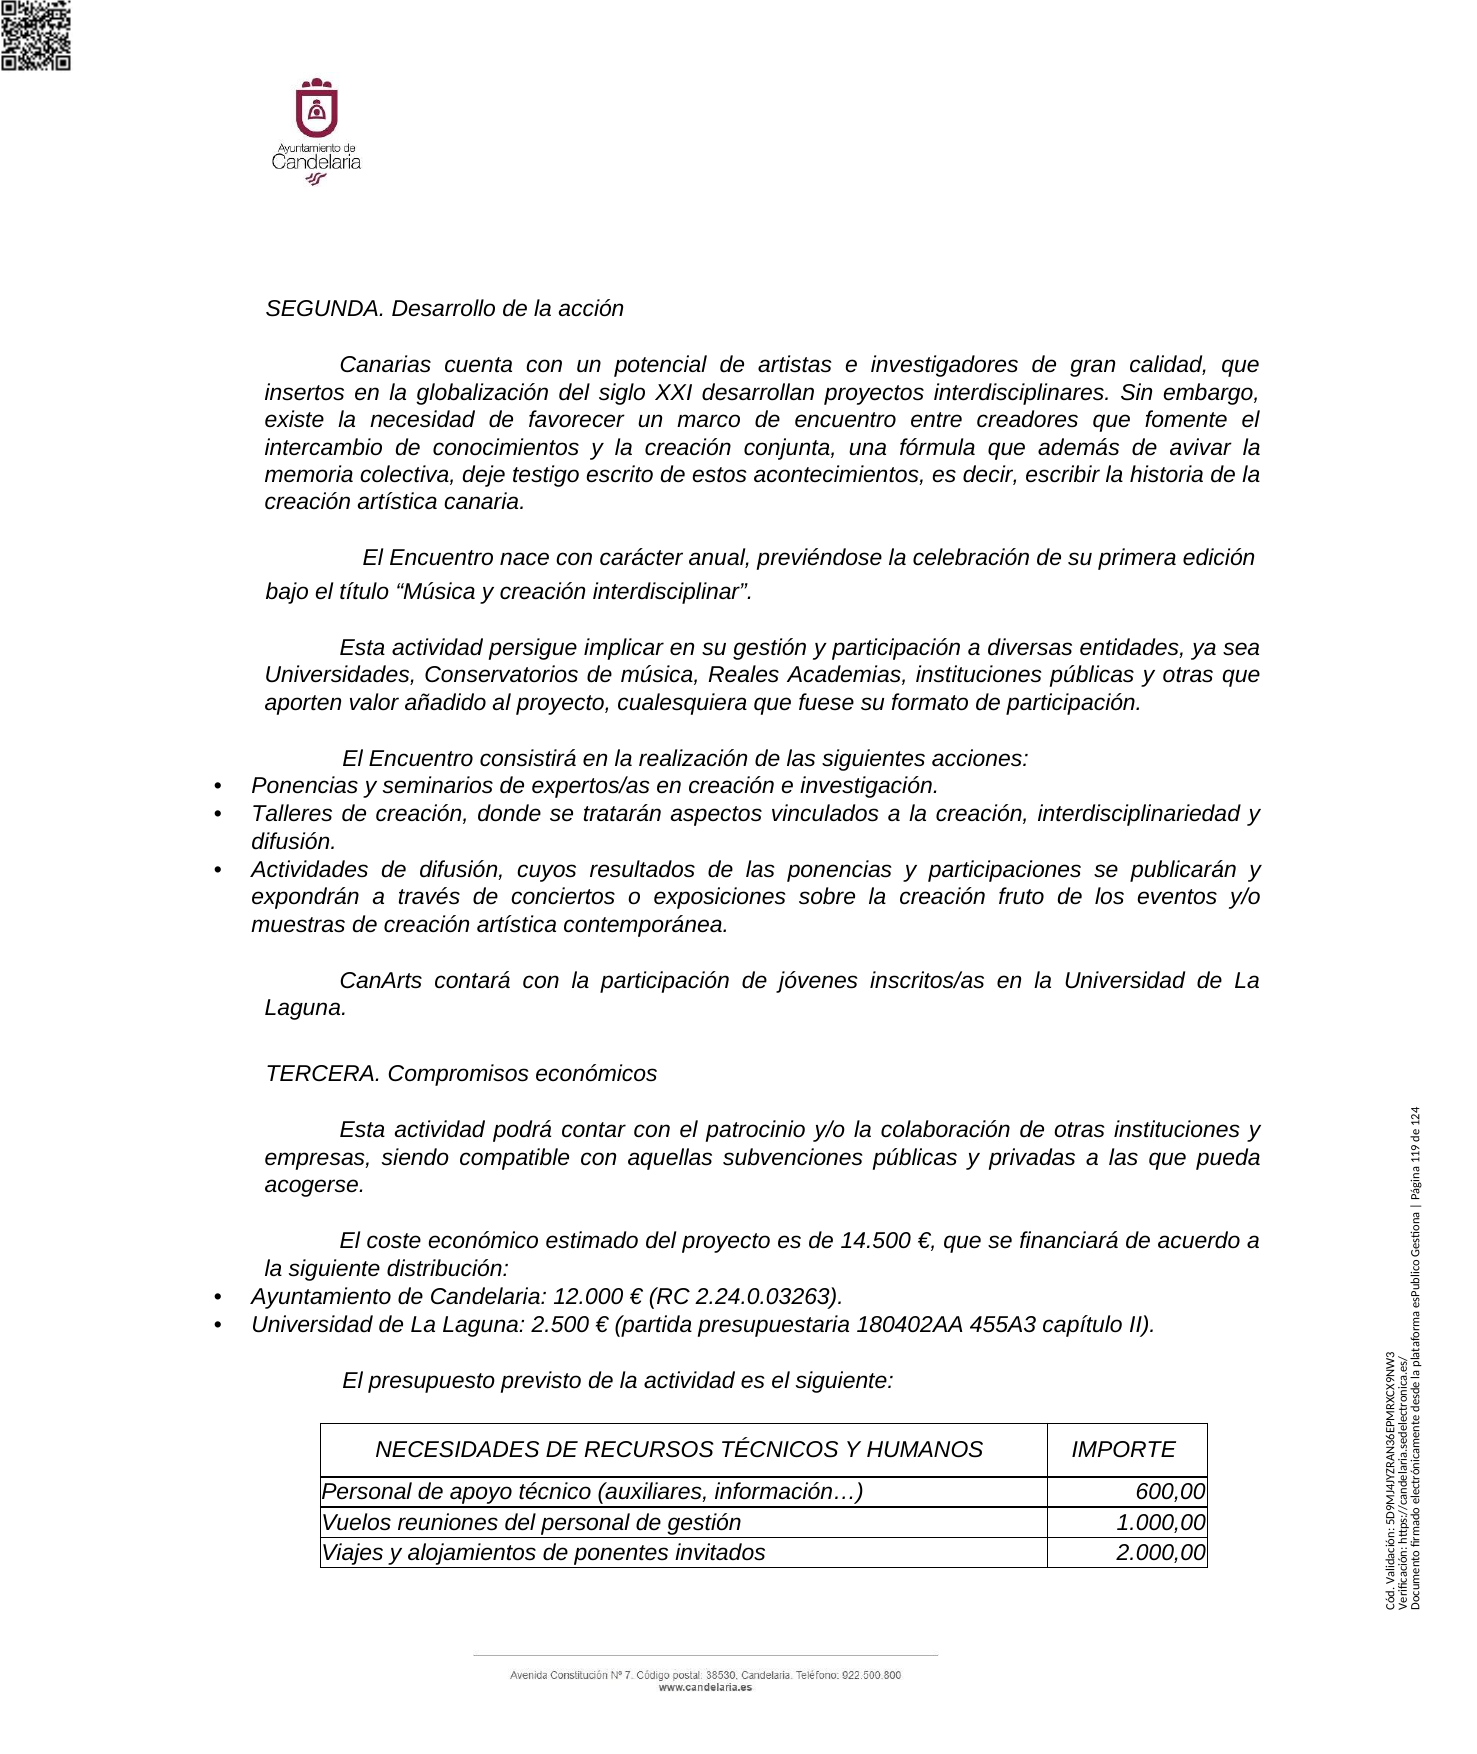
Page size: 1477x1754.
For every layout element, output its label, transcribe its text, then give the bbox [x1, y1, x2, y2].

text CanArts contará con la participación de jóvenes inscritos/as en la Universidad de La Laguna. [264, 967, 1263, 1020]
table_header IMPORTE [1048, 1424, 1207, 1476]
list Universidad de La Laguna: 2.500 € (partida presupuestaria 180402AA 455A3 capítulo II). [214, 1311, 1263, 1337]
table_cell 1.000,00 [1048, 1508, 1207, 1537]
table_cell Viajes y alojamientos de ponentes invitados [321, 1538, 1047, 1567]
text SEGUNDA. Desarrollo de la acción [265, 295, 1263, 322]
table_cell Personal de apoyo técnico (auxiliares, información…) [321, 1478, 1047, 1506]
text El coste económico estimado del proyecto es de 14.500 €, que se financiará de acuerdo a la siguiente distribución: [264, 1227, 1263, 1281]
text El presupuesto previsto de la actividad es el siguiente: [342, 1367, 1263, 1393]
list Ayuntamiento de Candelaria: 12.000 € (RC 2.24.0.03263). [214, 1283, 1263, 1309]
text Esta actividad persigue implicar en su gestión y participación a diversas entidades, ya sea Universidades, Conservatorios de música, Reales Academias, instituciones públicas y otras que aporten valor añadido al proyecto, cualesquiera que fuese su formato de participación. [264, 634, 1263, 715]
text TERCERA. Compromisos económicos [265, 1060, 1263, 1087]
text Esta actividad podrá contar con el patrocinio y/o la colaboración de otras instituciones y empresas, siendo compatible con aquellas subvenciones públicas y privadas a las que pueda acogerse. [264, 1116, 1263, 1198]
table_header NECESIDADES DE RECURSOS TÉCNICOS Y HUMANOS [321, 1424, 1047, 1476]
text Canarias cuenta con un potencial de artistas e investigadores de gran calidad, que insertos en la globalización del siglo XXI desarrollan proyectos interdisciplinares. Sin embargo, existe la necesidad de favorecer un marco de encuentro entre creadores que fomente el intercambio de conocimientos y la creación conjunta, una fórmula que además de avivar la memoria colectiva, deje testigo escrito de estos acontecimientos, es decir, escribir la historia de la creación artística canaria. [264, 351, 1263, 514]
table_cell 2.000,00 [1048, 1538, 1207, 1567]
table_cell 600,00 [1048, 1478, 1207, 1506]
table_cell Vuelos reuniones del personal de gestión [321, 1508, 1047, 1537]
list Actividades de difusión, cuyos resultados de las ponencias y participaciones se publicarán y expondrán a través de conciertos o exposiciones sobre la creación fruto de los eventos y/o muestras de creación artística contemporánea. [214, 856, 1263, 937]
text El Encuentro consistirá en la realización de las siguientes acciones: [342, 744, 1263, 771]
list Ponencias y seminarios de expertos/as en creación e investigación. [214, 772, 1263, 799]
text El Encuentro nace con carácter anual, previéndose la celebración de su primera edición [252, 544, 1264, 571]
text bajo el título “Música y creación interdisciplinar”. [265, 578, 1263, 604]
list Talleres de creación, donde se tratarán aspectos vinculados a la creación, interdisciplinariedad y difusión. [214, 800, 1263, 854]
